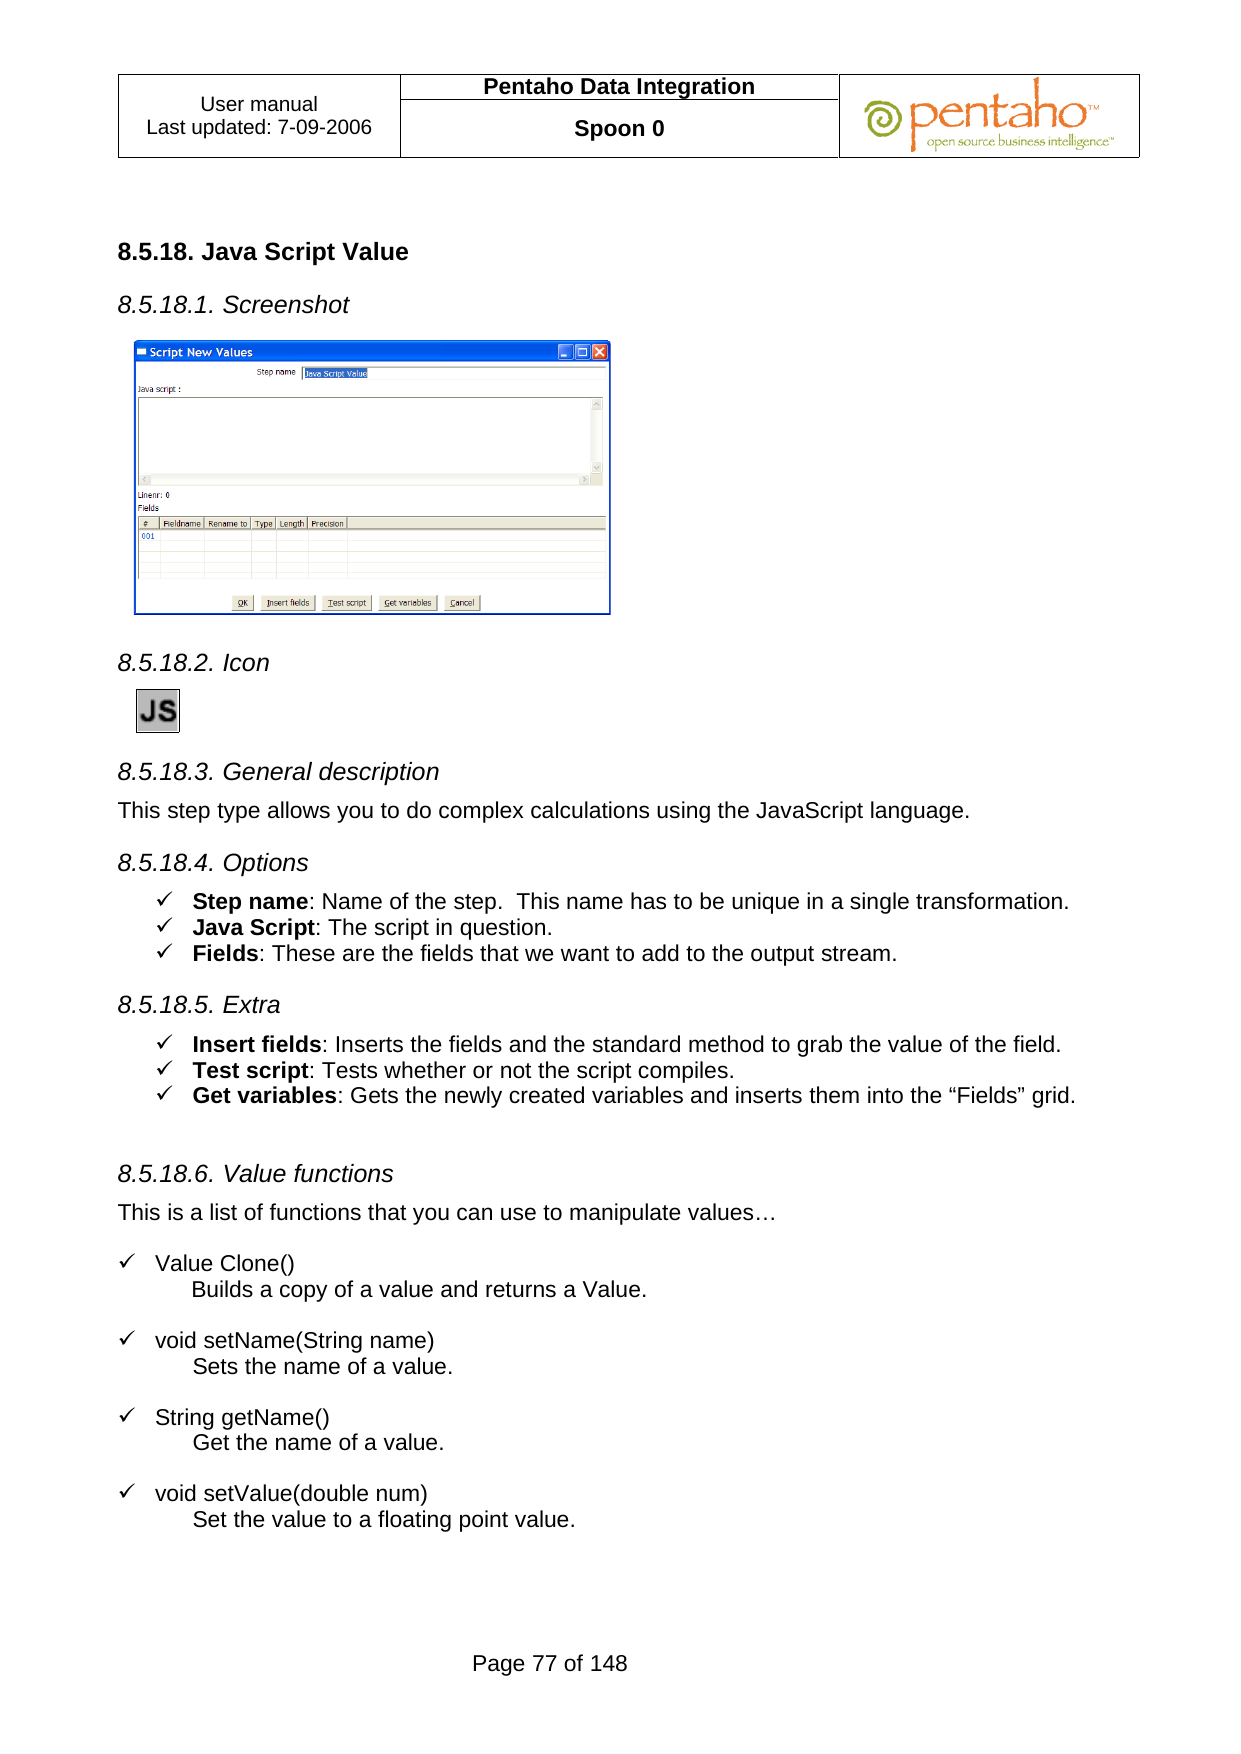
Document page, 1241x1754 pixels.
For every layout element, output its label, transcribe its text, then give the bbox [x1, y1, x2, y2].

picture [133, 340, 611, 615]
subtitle General description [117, 757, 1137, 785]
subtitle Java Script Value [117, 238, 1137, 266]
list Step name: Name of the step. This name has to be unique in a single transformation. [155, 889, 1137, 914]
text This is a list of functions that you can use to manipulate values… [117, 1200, 1137, 1225]
subtitle Screenshot [117, 291, 1137, 319]
text Get the name of a value. [192, 1430, 1137, 1456]
subtitle Options [117, 848, 1137, 876]
list Insert fields: Inserts the fields and the standard method to grab the value of the field. [155, 1032, 1137, 1057]
text This step type allows you to do complex calculations using the JavaScript language. [117, 798, 1137, 823]
list String getName() [117, 1404, 1137, 1430]
subtitle Value functions [117, 1159, 1137, 1187]
list Get variables: Gets the newly created variables and inserts them into the “Fields” grid. [155, 1083, 1137, 1109]
subtitle Icon [117, 649, 1137, 677]
list Java Script: The script in question. [155, 914, 1137, 940]
list Fields: These are the fields that we want to add to the output stream. [155, 940, 1137, 966]
text Sets the name of a value. [192, 1353, 1137, 1379]
list Test script: Tests whether or not the script compiles. [155, 1057, 1137, 1083]
list void setName(String name) [117, 1328, 1137, 1353]
text Builds a copy of a value and returns a Value. [117, 1277, 1137, 1302]
subtitle Extra [117, 991, 1137, 1019]
text Set the value to a floating point value. [192, 1507, 1137, 1532]
list Value Clone() [117, 1251, 1137, 1277]
list void setValue(double num) [117, 1481, 1137, 1507]
